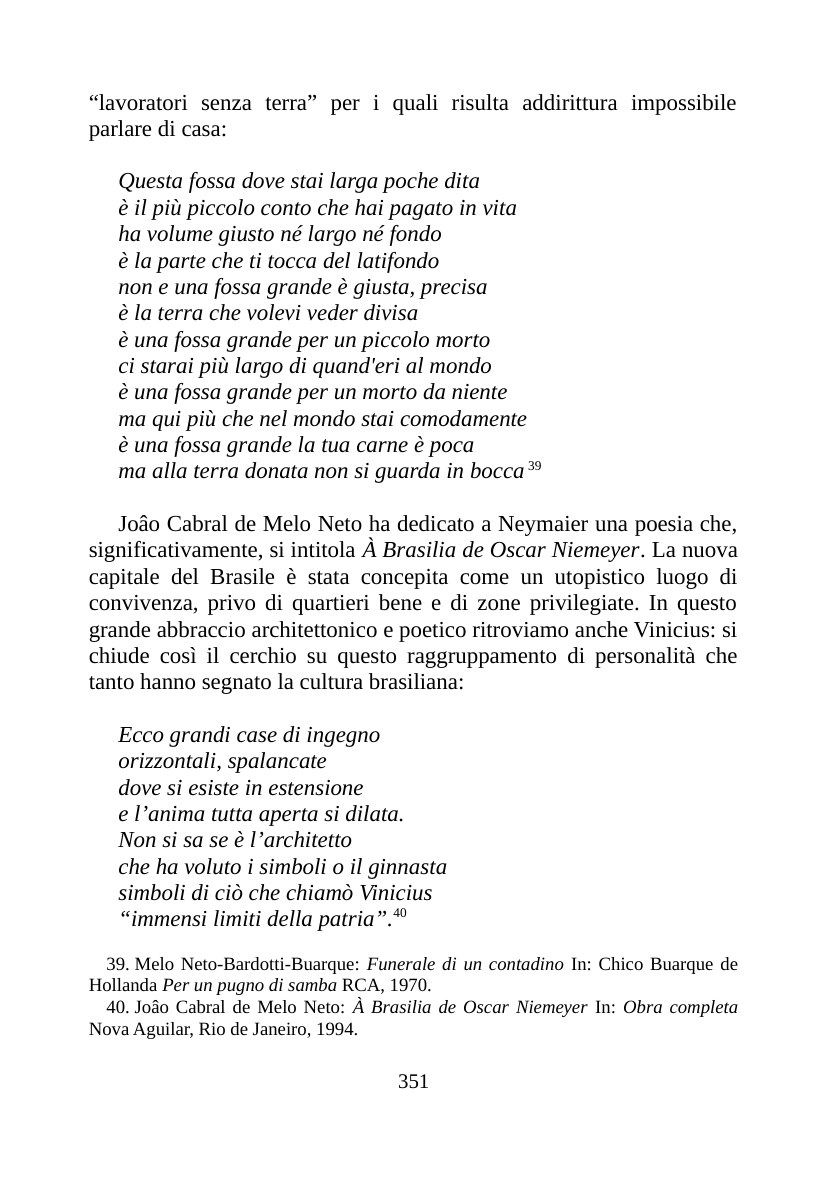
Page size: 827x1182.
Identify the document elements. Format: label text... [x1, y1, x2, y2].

text ci starai più largo di quand'eri al mondo [88, 352, 738, 378]
text è una fossa grande per un piccolo morto [88, 326, 738, 352]
text Non si sa se è l’architetto [88, 826, 738, 853]
text e l’anima tutta aperta si dilata. [88, 800, 738, 826]
text Melo Neto-Bardotti-Buarque: Funerale di un contadino In: Chico Buarque de Hollanda Per un pugno di samba RCA, 1970. [88, 953, 738, 996]
text che ha voluto i simboli o il ginnasta [88, 853, 738, 879]
text ma qui più che nel mondo stai comodamente [88, 405, 738, 431]
text Questa fossa dove stai larga poche dita [88, 168, 738, 194]
text orizzontali, spalancate [88, 747, 738, 774]
text dove si esiste in estensione [88, 774, 738, 800]
text è una fossa grande per un morto da niente [88, 378, 738, 405]
text “lavoratori senza terra” per i quali risulta addirittura impossibile parlare di casa: [88, 88, 738, 141]
text è una fossa grande la tua carne è poca [88, 431, 738, 457]
text Ecco grandi case di ingegno [88, 721, 738, 747]
text non e una fossa grande è giusta, precisa [88, 273, 738, 299]
text “immensi limiti della patria”. [88, 906, 738, 932]
text Joâo Cabral de Melo Neto: À Brasilia de Oscar Niemeyer In: Obra completa Nova Aguilar, Rio de Janeiro, 1994. [88, 996, 738, 1039]
text è la parte che ti tocca del latifondo [88, 247, 738, 273]
text simboli di ciò che chiamò Vinicius [88, 879, 738, 906]
text ha volume giusto né largo né fondo [88, 220, 738, 247]
text Joâo Cabral de Melo Neto ha dedicato a Neymaier una poesia che, significativamente, si intitola À Brasilia de Oscar Niemeyer. La nuova capitale del Brasile è stata concepita come un utopistico luogo di convivenza, privo di quartieri bene e di zone privilegiate. In questo grande abbraccio architettonico e poetico ritroviamo anche Vinicius: si chiude così il cerchio su questo raggruppamento di personalità che tanto hanno segnato la cultura brasiliana: [88, 510, 738, 695]
text ma alla terra donata non si guarda in bocca [88, 457, 738, 484]
text è il più piccolo conto che hai pagato in vita [88, 194, 738, 220]
text è la terra che volevi veder divisa [88, 299, 738, 326]
